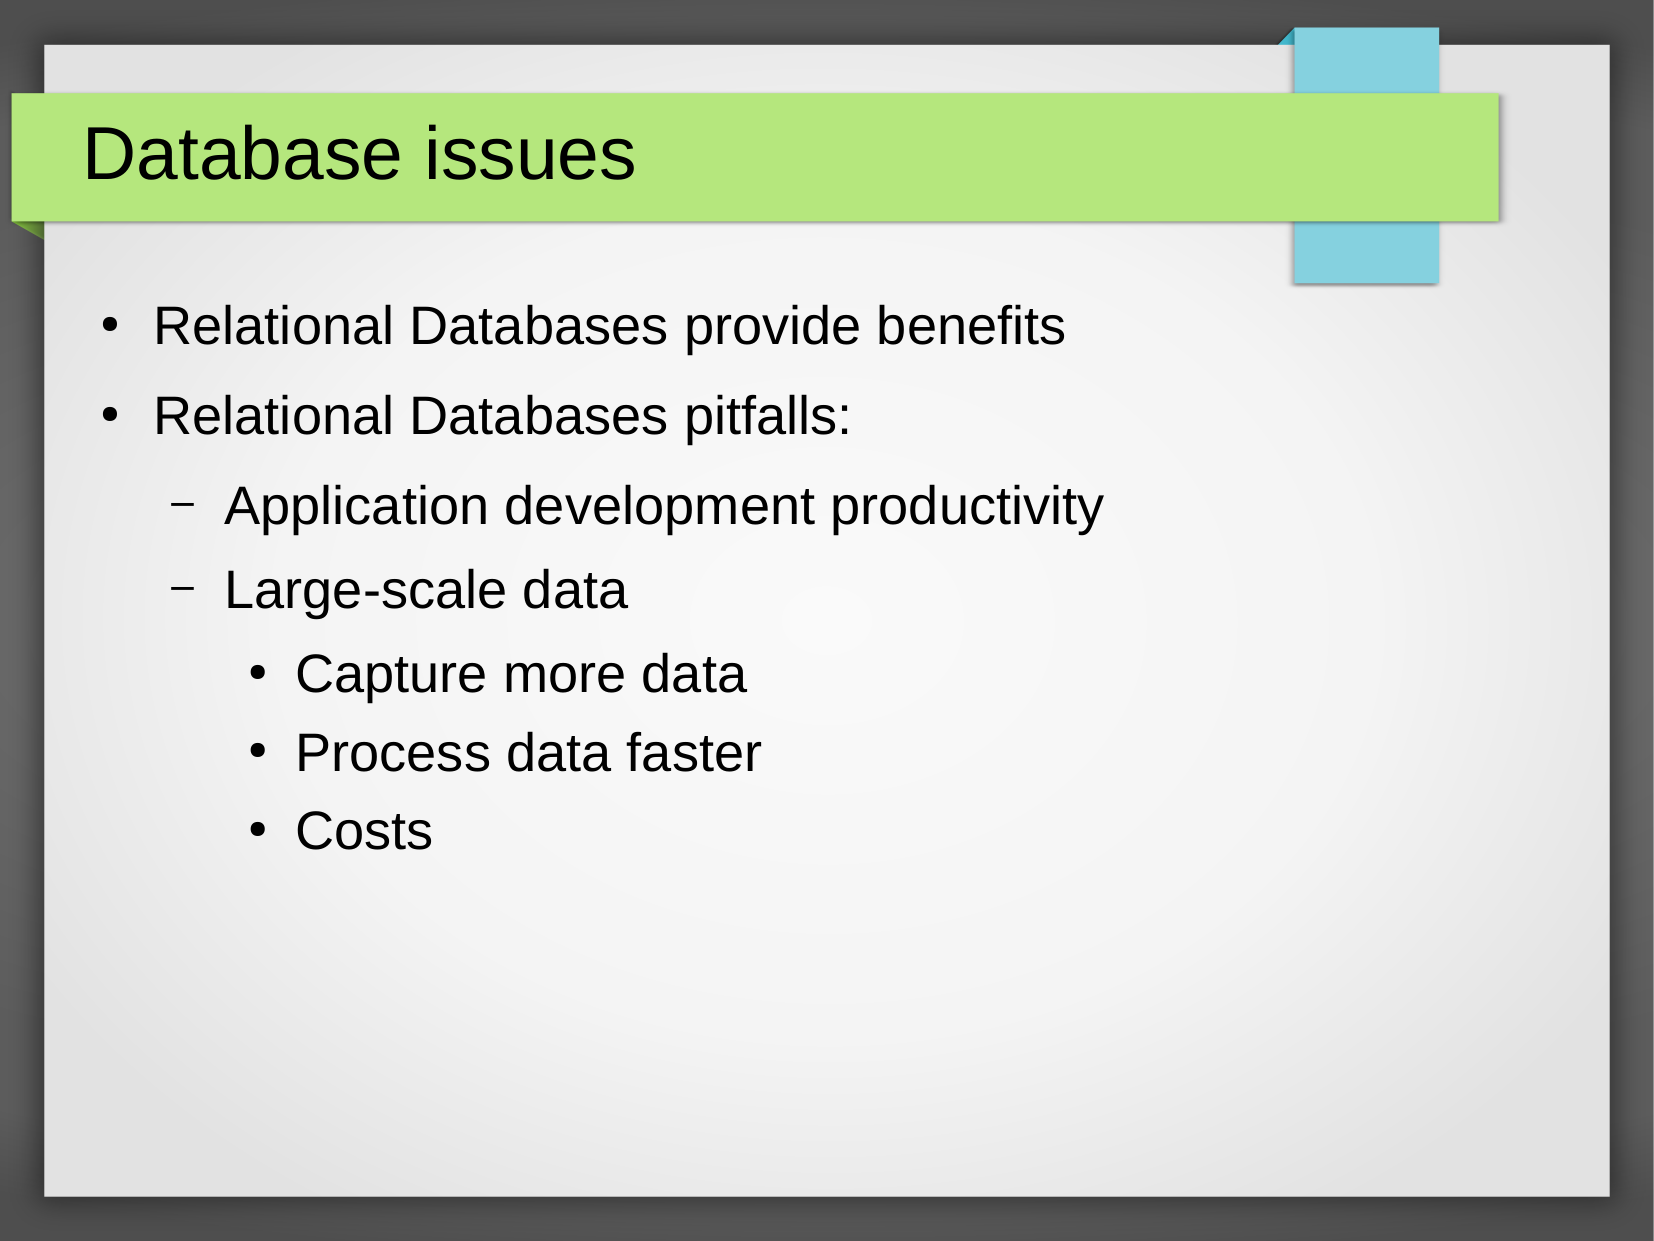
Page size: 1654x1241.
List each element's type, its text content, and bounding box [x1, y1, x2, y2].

picture [0, 0, 1654, 1241]
title Database issues [82, 94, 1264, 213]
list Relational Databases provide benefits Relational Databases pitfalls: Application development productivity Large-scale data Capture more data Process data faster Costs [82, 295, 1571, 1099]
